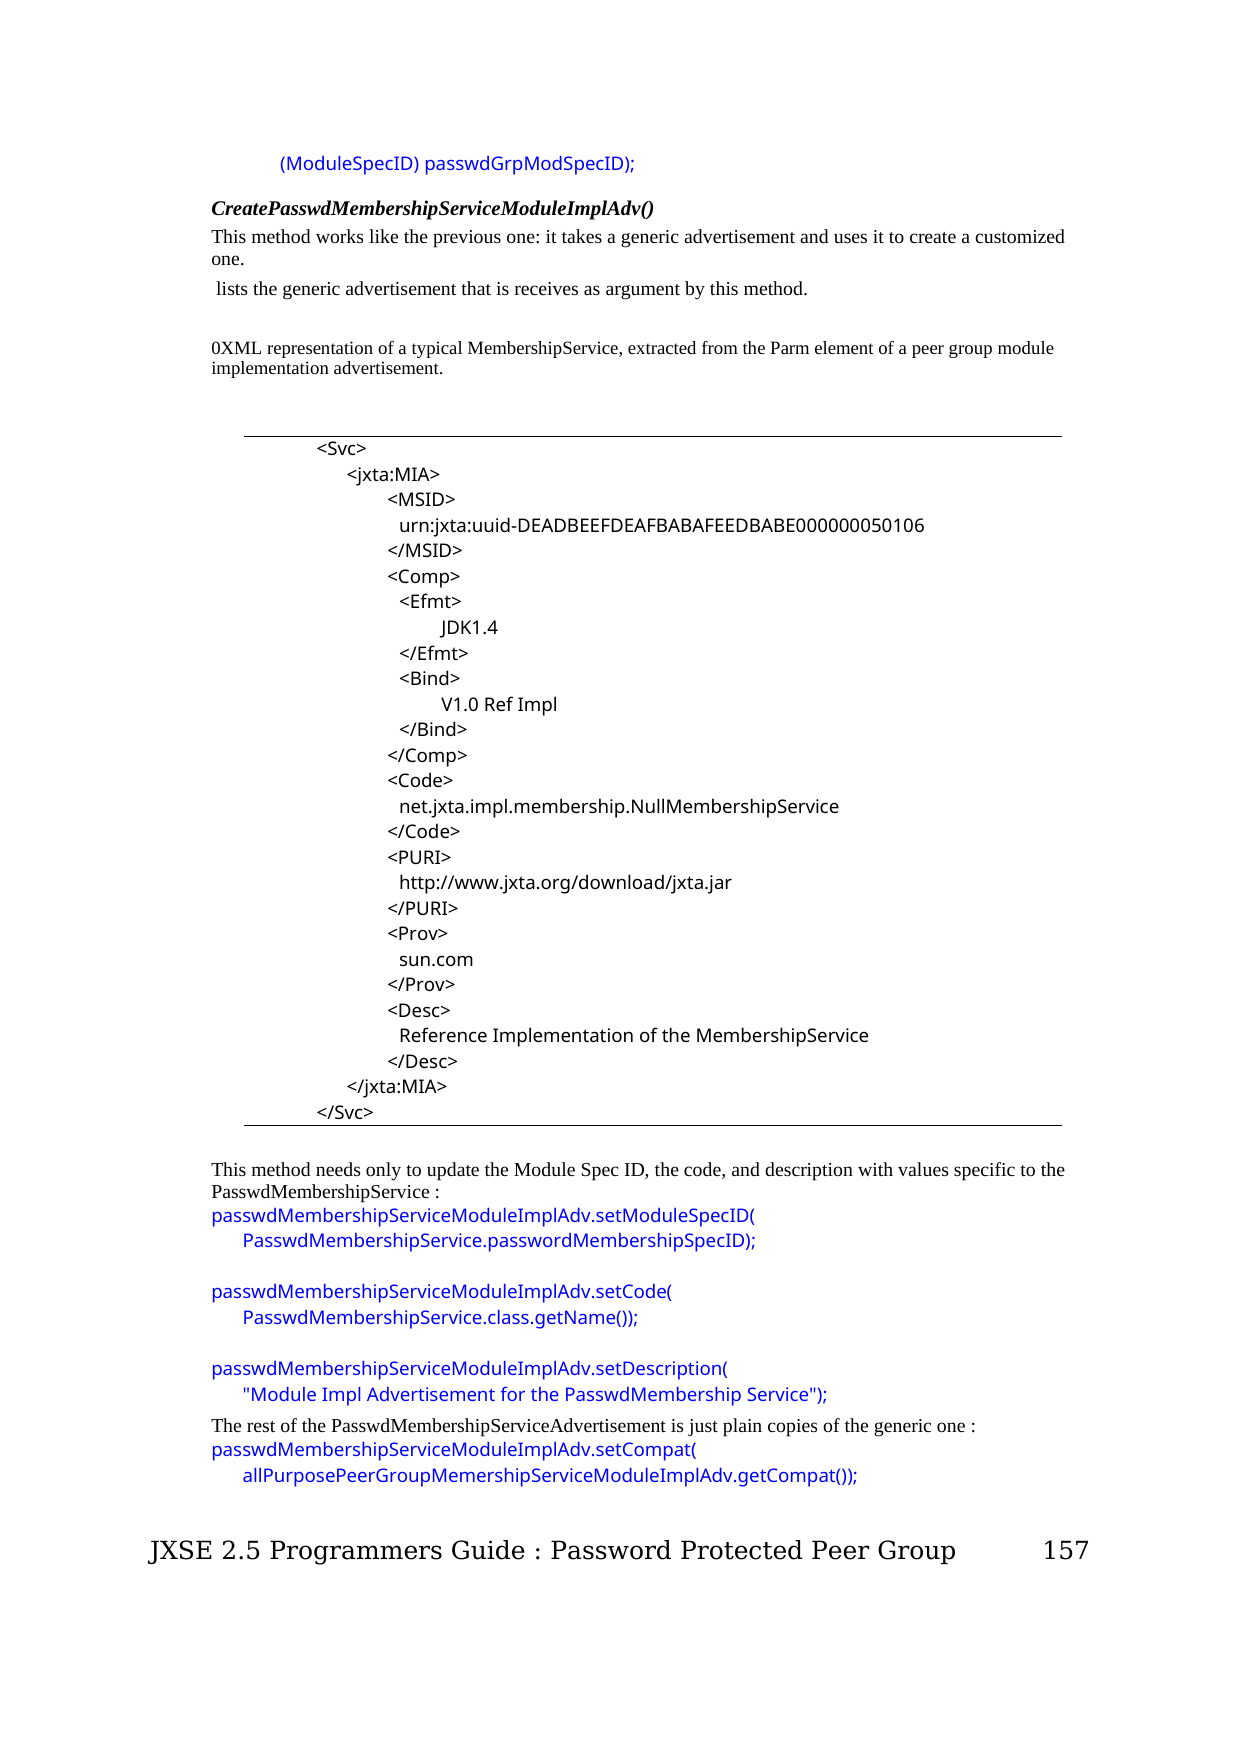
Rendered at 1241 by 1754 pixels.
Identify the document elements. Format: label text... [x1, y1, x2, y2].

text PasswdMembershipService.passwordMembershipSpecID); [211, 1228, 1090, 1253]
text CreatePasswdMembershipServiceModuleImplAdv() [211, 196, 1090, 219]
text passwdMembershipServiceModuleImplAdv.setDescription( [211, 1355, 1090, 1381]
text "Module Impl Advertisement for the PasswdMembership Service"); [211, 1381, 1090, 1406]
text passwdMembershipServiceModuleImplAdv.setModuleSpecID( [211, 1202, 1090, 1228]
text allPurposePeerGroupMemershipServiceModuleImplAdv.getCompat()); [211, 1462, 1090, 1488]
table_header <Svc> <jxta:MIA> <MSID> urn:jxta:uuid-DEADBEEFDEAFBABAFEEDBABE000000050106 </MSID> <Comp> <Efmt> JDK1.4 </Efmt> <Bind> V1.0 Ref Impl </Bind> </Comp> <Code> net.jxta.impl.membership.NullMembershipService </Code> <PURI> http://www.jxta.org/download/jxta.jar </PURI> <Prov> sun.com </Prov> <Desc> Reference Implementation of the MembershipService </Desc> </jxta:MIA> </Svc> [244, 437, 1062, 1125]
text lists the generic advertisement that is receives as argument by this method. [211, 277, 1090, 299]
text This method works like the previous one: it takes a generic advertisement and uses it to create a customized one. [211, 226, 1090, 269]
text The rest of the PasswdMembershipServiceAdvertisement is just plain copies of the generic one : [211, 1415, 1090, 1437]
text passwdMembershipServiceModuleImplAdv.setCode( PasswdMembershipService.class.getName()); [211, 1279, 1090, 1330]
text passwdMembershipServiceModuleImplAdv.setCompat( [211, 1437, 1090, 1462]
list XML representation of a typical MembershipService, extracted from the Parm element of a peer group module implementation advertisement. [211, 337, 1090, 379]
text (ModuleSpecID) passwdGrpModSpecID); [211, 150, 1090, 176]
text This method needs only to update the Module Spec ID, the code, and description with values specific to the PasswdMembershipService : [211, 1159, 1090, 1202]
